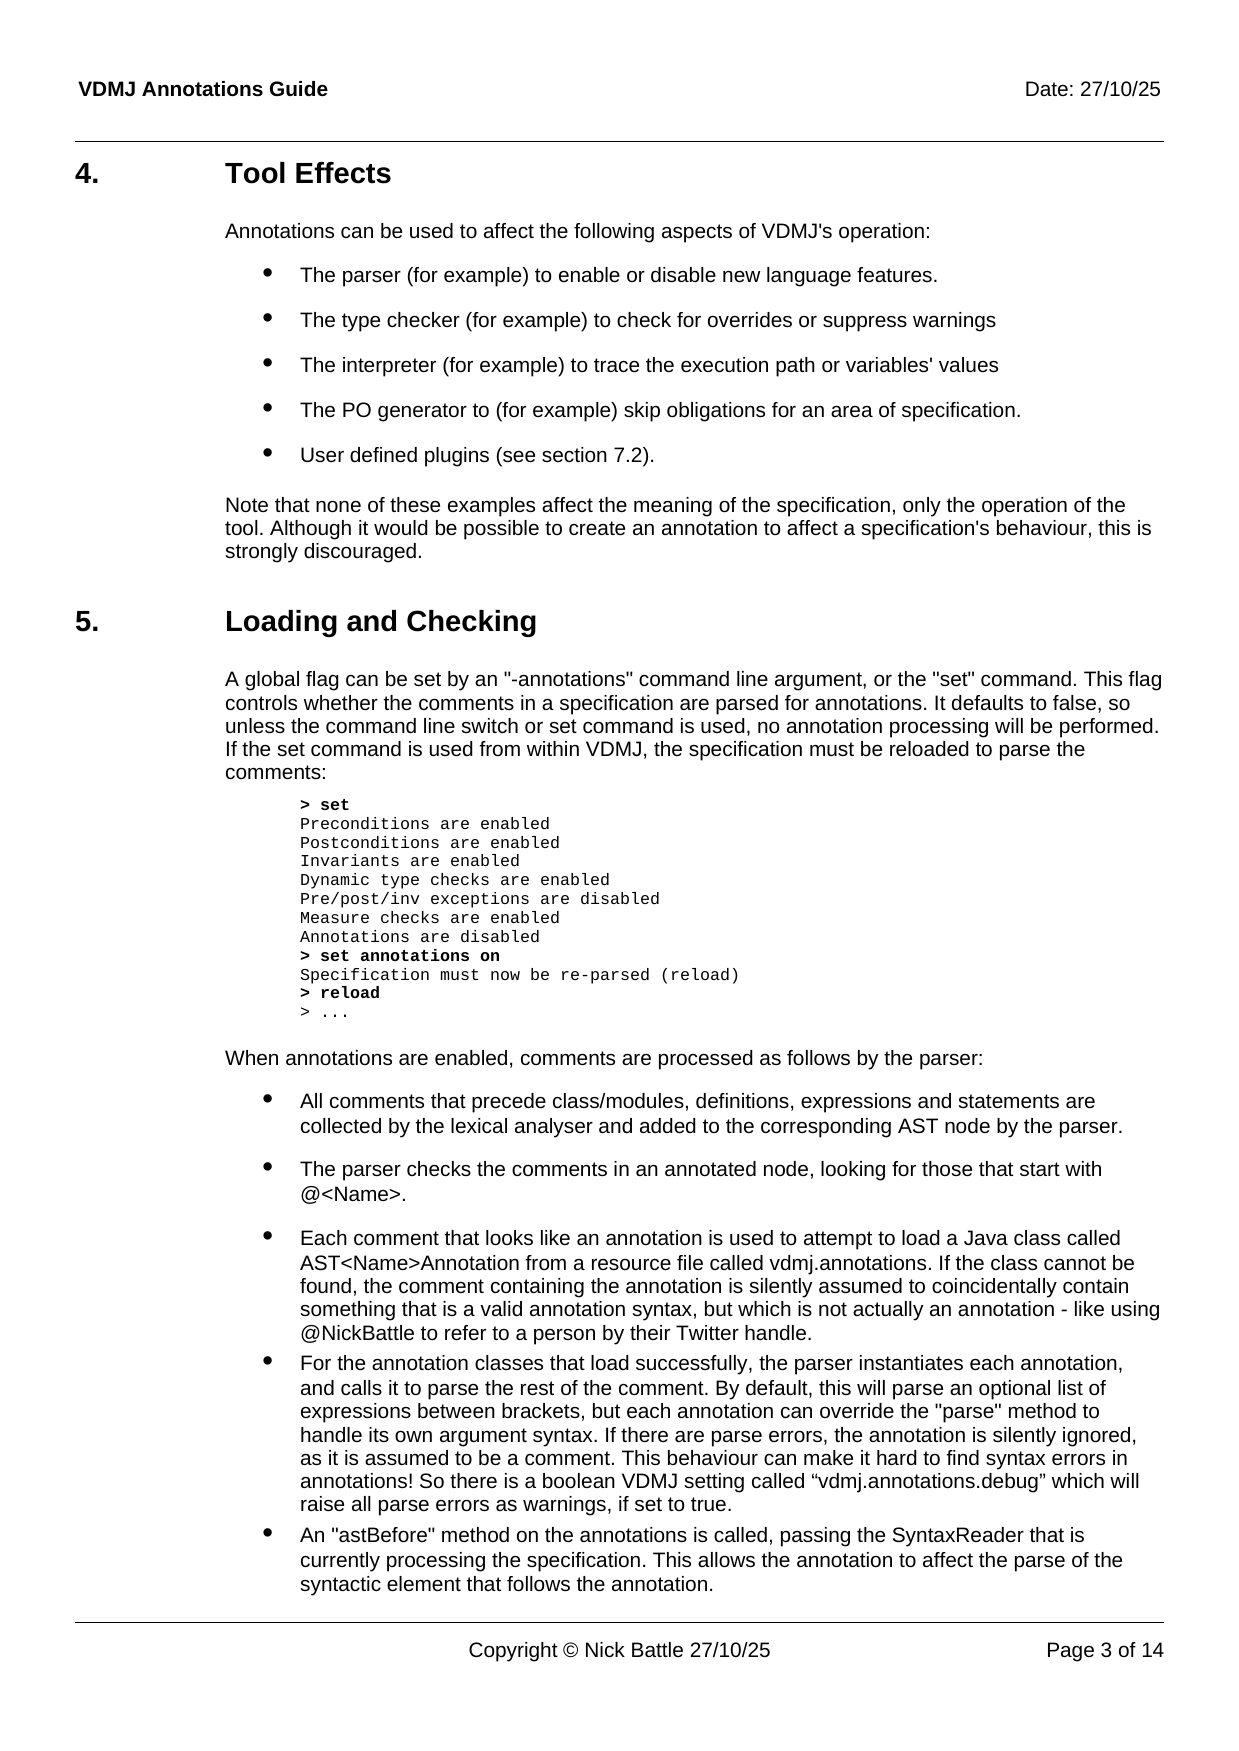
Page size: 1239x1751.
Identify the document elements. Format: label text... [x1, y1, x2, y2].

text A global flag can be set by an "-annotations" command line argument, or the "set" command. This flag controls whether the comments in a specification are parsed for annotations. It defaults to false, so unless the command line switch or set command is used, no annotation processing will be performed. If the set command is used from within VDMJ, the specification must be reloaded to parse the comments: [225, 668, 1164, 784]
list An "astBefore" method on the annotations is called, passing the SyntaxReader that is currently processing the specification. This allows the annotation to affect the parse of the syntactic element that follows the annotation. [262, 1516, 1164, 1595]
text Dynamic type checks are enabled [300, 872, 1164, 891]
list For the annotation classes that load successfully, the parser instantiates each annotation, and calls it to parse the rest of the comment. By default, this will parse an optional list of expressions between brackets, but each annotation can override the "parse" method to handle its own argument syntax. If there are parse errors, the annotation is silently ignored, as it is assumed to be a comment. This behaviour can make it hard to find syntax errors in annotations! So there is a boolean VDMJ setting called “vdmj.annotations.debug” which will raise all parse errors as warnings, if set to true. [262, 1344, 1164, 1516]
list The parser (for example) to enable or disable new language features. [262, 256, 1164, 288]
text Preconditions are enabled [300, 815, 1164, 834]
list The type checker (for example) to check for overrides or suppress warnings [262, 301, 1164, 333]
list User defined plugins (see section 7.2). [262, 436, 1164, 469]
text > set annotations on [300, 947, 1164, 966]
subtitle Loading and Checking [75, 605, 1164, 638]
list The parser checks the comments in an annotated node, looking for those that start with @<Name>. [262, 1150, 1164, 1206]
text Annotations are disabled [300, 928, 1164, 947]
text Pre/post/inv exceptions are disabled [300, 891, 1164, 909]
list The interpreter (for example) to trace the execution path or variables' values [262, 346, 1164, 379]
text > set [300, 796, 1164, 815]
list Each comment that looks like an annotation is used to attempt to load a Java class called AST<Name>Annotation from a resource file called vdmj.annotations. If the class cannot be found, the comment containing the annotation is silently assumed to coincidentally contain something that is a valid annotation syntax, but which is not actually an annotation - like using @NickBattle to refer to a person by their Twitter handle. [262, 1219, 1164, 1344]
text > ... [300, 1004, 1164, 1023]
text Measure checks are enabled [300, 909, 1164, 928]
text Annotations can be used to affect the following aspects of VDMJ's operation: [225, 220, 1164, 243]
list The PO generator to (for example) skip obligations for an area of specification. [262, 391, 1164, 424]
text When annotations are enabled, comments are processed as follows by the parser: [225, 1046, 1164, 1069]
text Specification must now be re-parsed (reload) [300, 966, 1164, 985]
text > reload [300, 985, 1164, 1004]
text Note that none of these examples affect the meaning of the specification, only the operation of the tool. Although it would be possible to create an annotation to affect a specification's behaviour, this is strongly discouraged. [225, 493, 1164, 563]
list All comments that precede class/modules, definitions, expressions and statements are collected by the lexical analyser and added to the corresponding AST node by the parser. [262, 1082, 1164, 1138]
subtitle Tool Effects [75, 157, 1164, 190]
text Postconditions are enabled [300, 834, 1164, 853]
text Invariants are enabled [300, 853, 1164, 872]
